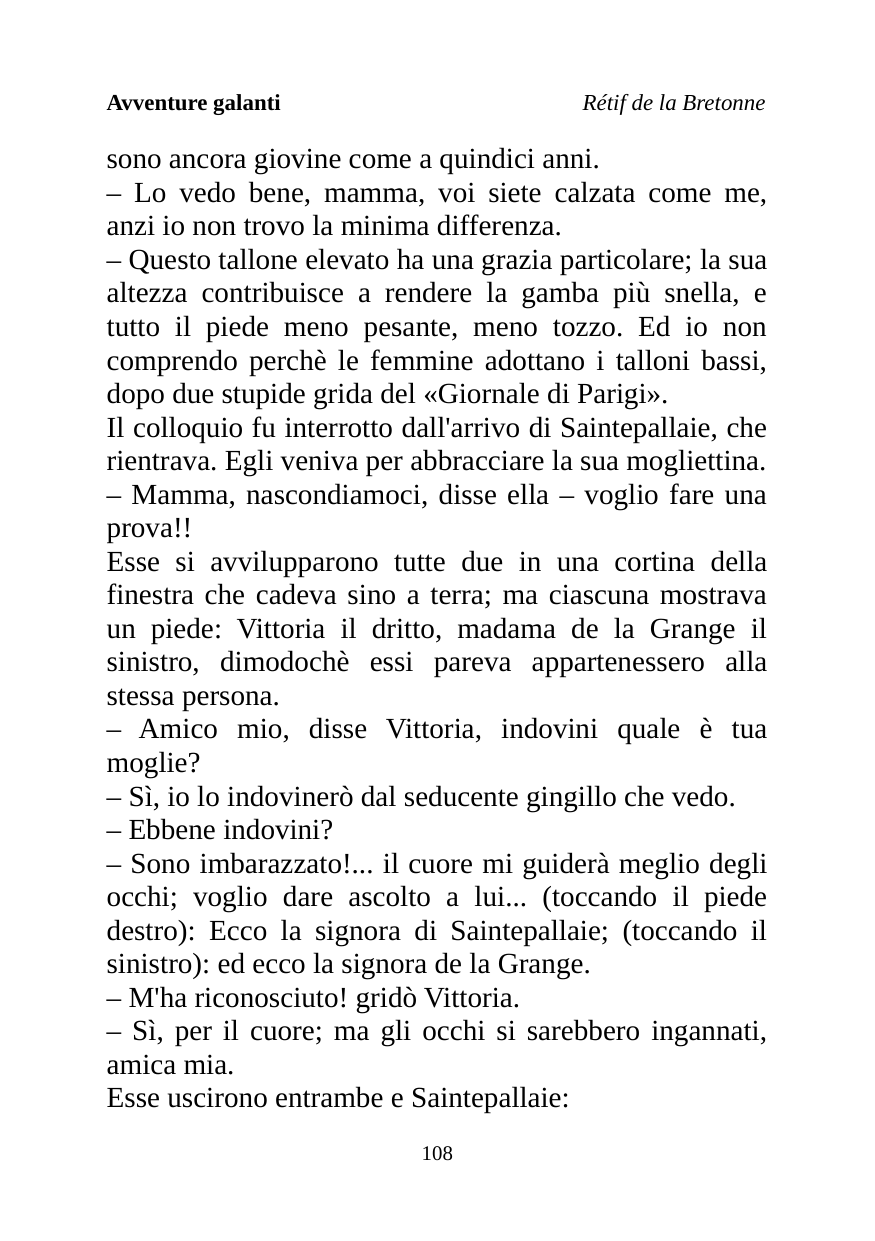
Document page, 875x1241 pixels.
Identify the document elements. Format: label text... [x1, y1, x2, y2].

text – Mamma, nascondiamoci, disse ella – voglio fare una prova!! [106, 477, 768, 544]
text – Questo tallone elevato ha una grazia particolare; la sua altezza contribuisce a rendere la gamba più snella, e tutto il piede meno pesante, meno tozzo. Ed io non comprendo perchè le femmine adottano i talloni bassi, dopo due stupide grida del «Giornale di Parigi». [106, 242, 768, 410]
text – M'ha riconosciuto! gridò Vittoria. [106, 980, 768, 1013]
text – Ebbene indovini? [106, 812, 768, 846]
text Esse si avvilupparono tutte due in una cortina della finestra che cadeva sino a terra; ma ciascuna mostrava un piede: Vittoria il dritto, madama de la Grange il sinistro, dimodochè essi pareva appartenessero alla stessa persona. [106, 544, 768, 712]
text – Amico mio, disse Vittoria, indovini quale è tua moglie? [106, 712, 768, 779]
text sono ancora giovine come a quindici anni. [106, 141, 768, 175]
text – Sono imbarazzato!... il cuore mi guiderà meglio degli occhi; voglio dare ascolto a lui... (toccando il piede destro): Ecco la signora di Saintepallaie; (toccando il sinistro): ed ecco la signora de la Grange. [106, 846, 768, 980]
text – Sì, io lo indovinerò dal seducente gingillo che vedo. [106, 779, 768, 812]
text Esse uscirono entrambe e Saintepallaie: [106, 1081, 768, 1114]
text – Lo vedo bene, mamma, voi siete calzata come me, anzi io non trovo la minima differenza. [106, 175, 768, 242]
text – Sì, per il cuore; ma gli occhi si sarebbero ingannati, amica mia. [106, 1013, 768, 1081]
text Il colloquio fu interrotto dall'arrivo di Saintepallaie, che rientrava. Egli veniva per abbracciare la sua mogliettina. [106, 410, 768, 477]
